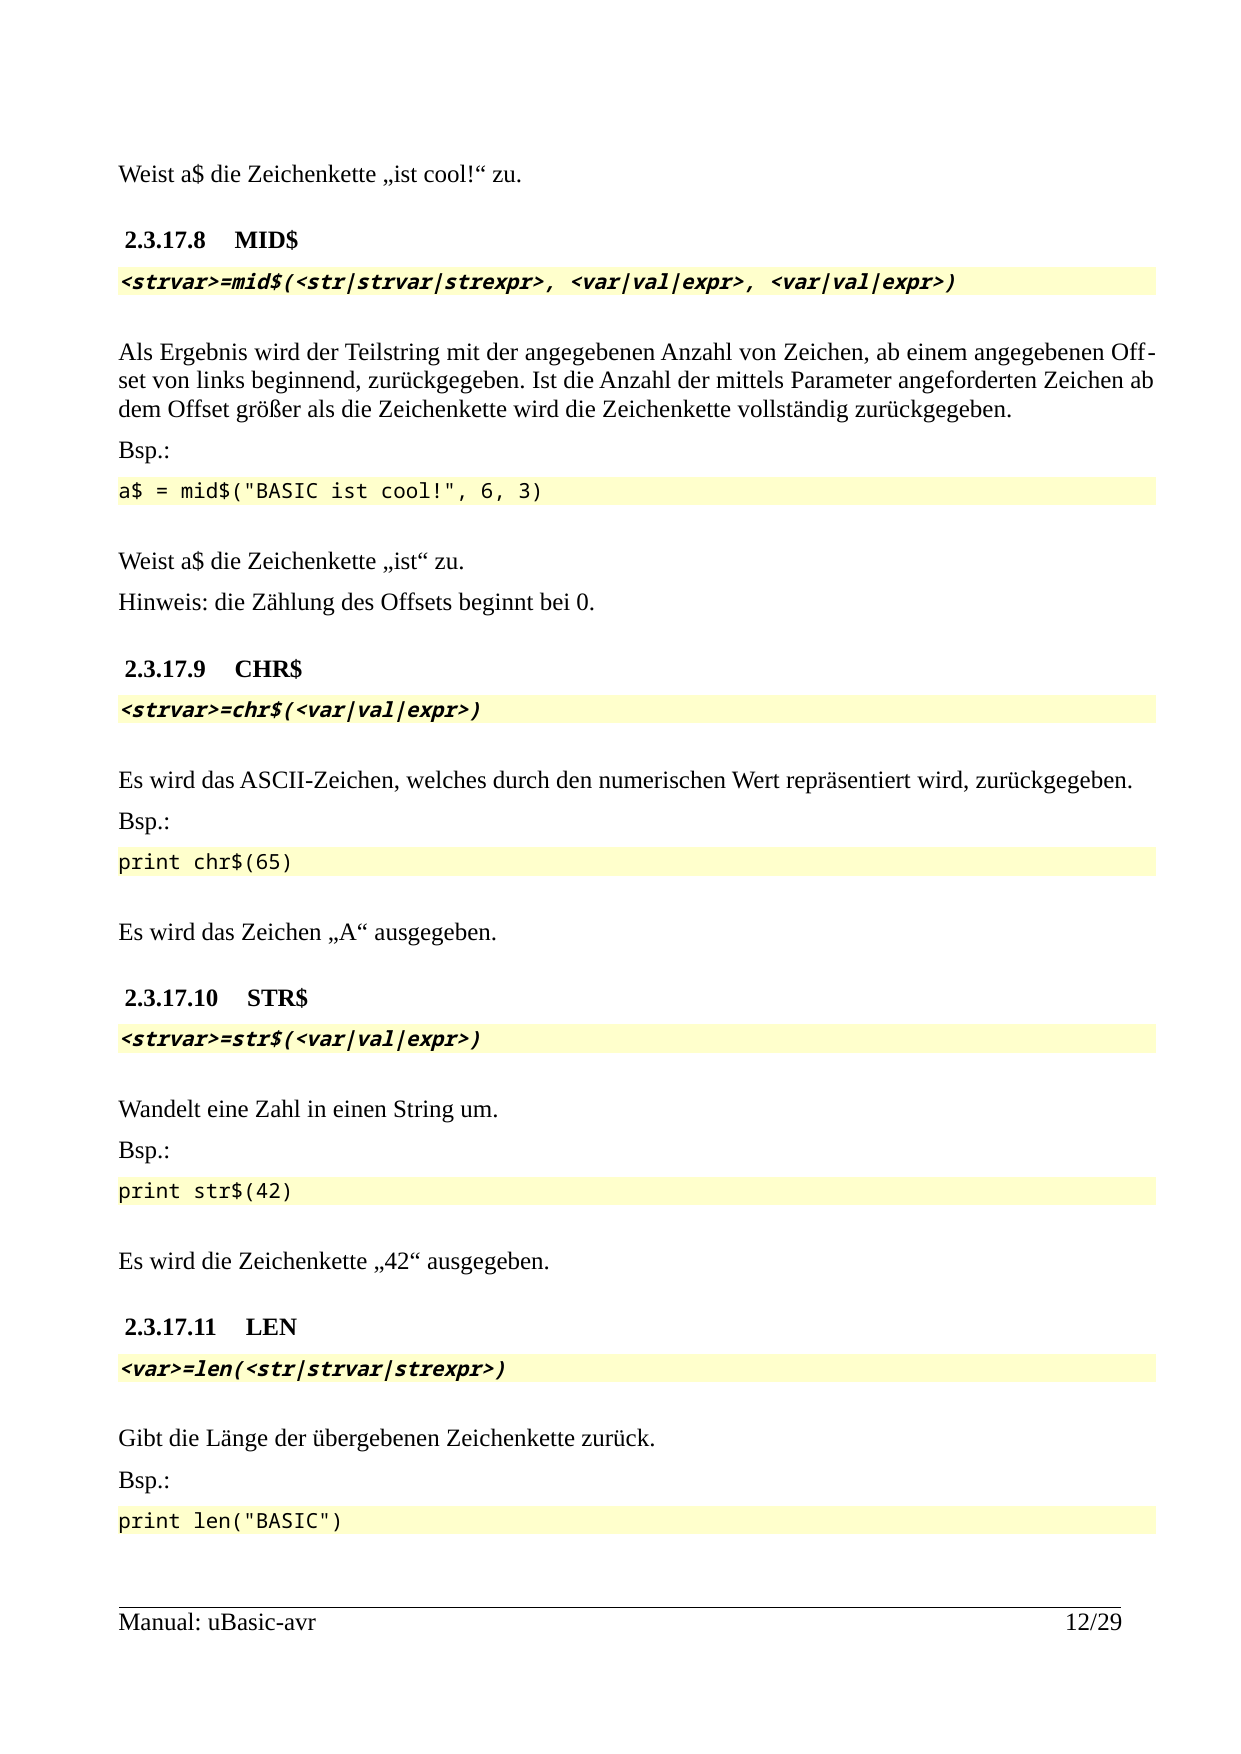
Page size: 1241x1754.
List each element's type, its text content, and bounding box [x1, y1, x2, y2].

text Hinweis: die Zählung des Offsets beginnt bei 0. [118, 587, 1156, 616]
text Es wird das Zeichen „A“ ausgegeben. [118, 917, 1156, 946]
text Wandelt eine Zahl in einen String um. [118, 1094, 1156, 1123]
text print len("BASIC") [118, 1506, 1156, 1534]
text <strvar>=str$(<var|val|expr>) [118, 1024, 1156, 1053]
text Weist a$ die Zeichenkette „ist“ zu. [118, 546, 1156, 575]
text Bsp.: [118, 806, 1156, 835]
text Bsp.: [118, 1465, 1156, 1493]
text Bsp.: [118, 1135, 1156, 1164]
text Weist a$ die Zeichenkette „ist cool!“ zu. [118, 159, 1156, 188]
text Bsp.: [118, 435, 1156, 464]
text <strvar>=chr$(<var|val|expr>) [118, 695, 1156, 723]
text print str$(42) [118, 1177, 1156, 1205]
text a$ = mid$("BASIC ist cool!", 6, 3) [118, 477, 1156, 505]
subtitle STR$ [118, 983, 1156, 1012]
subtitle MID$ [118, 226, 1156, 254]
text <strvar>=mid$(<str|strvar|strexpr>, <var|val|expr>, <var|val|expr>) [118, 267, 1156, 295]
text print chr$(65) [118, 847, 1156, 876]
text <var>=len(<str|strvar|strexpr>) [118, 1354, 1156, 1382]
subtitle CHR$ [118, 654, 1156, 682]
text Es wird das ASCII-Zeichen, welches durch den numerischen Wert repräsentiert wird, zurückgegeben. [118, 765, 1156, 793]
text Als Ergebnis wird der Teilstring mit der angegebenen Anzahl von Zeichen, ab einem angegebenen Off­set von links beginnend, zurückgegeben. Ist die Anzahl der mittels Parameter angeforderten Zeichen ab dem Offset größer als die Zeichenkette wird die Zeichenkette vollständig zurückgegeben. [118, 337, 1156, 423]
text Gibt die Länge der übergebenen Zeichenkette zurück. [118, 1423, 1156, 1452]
text Es wird die Zeichenkette „42“ ausgegeben. [118, 1246, 1156, 1275]
subtitle LEN [118, 1312, 1156, 1341]
